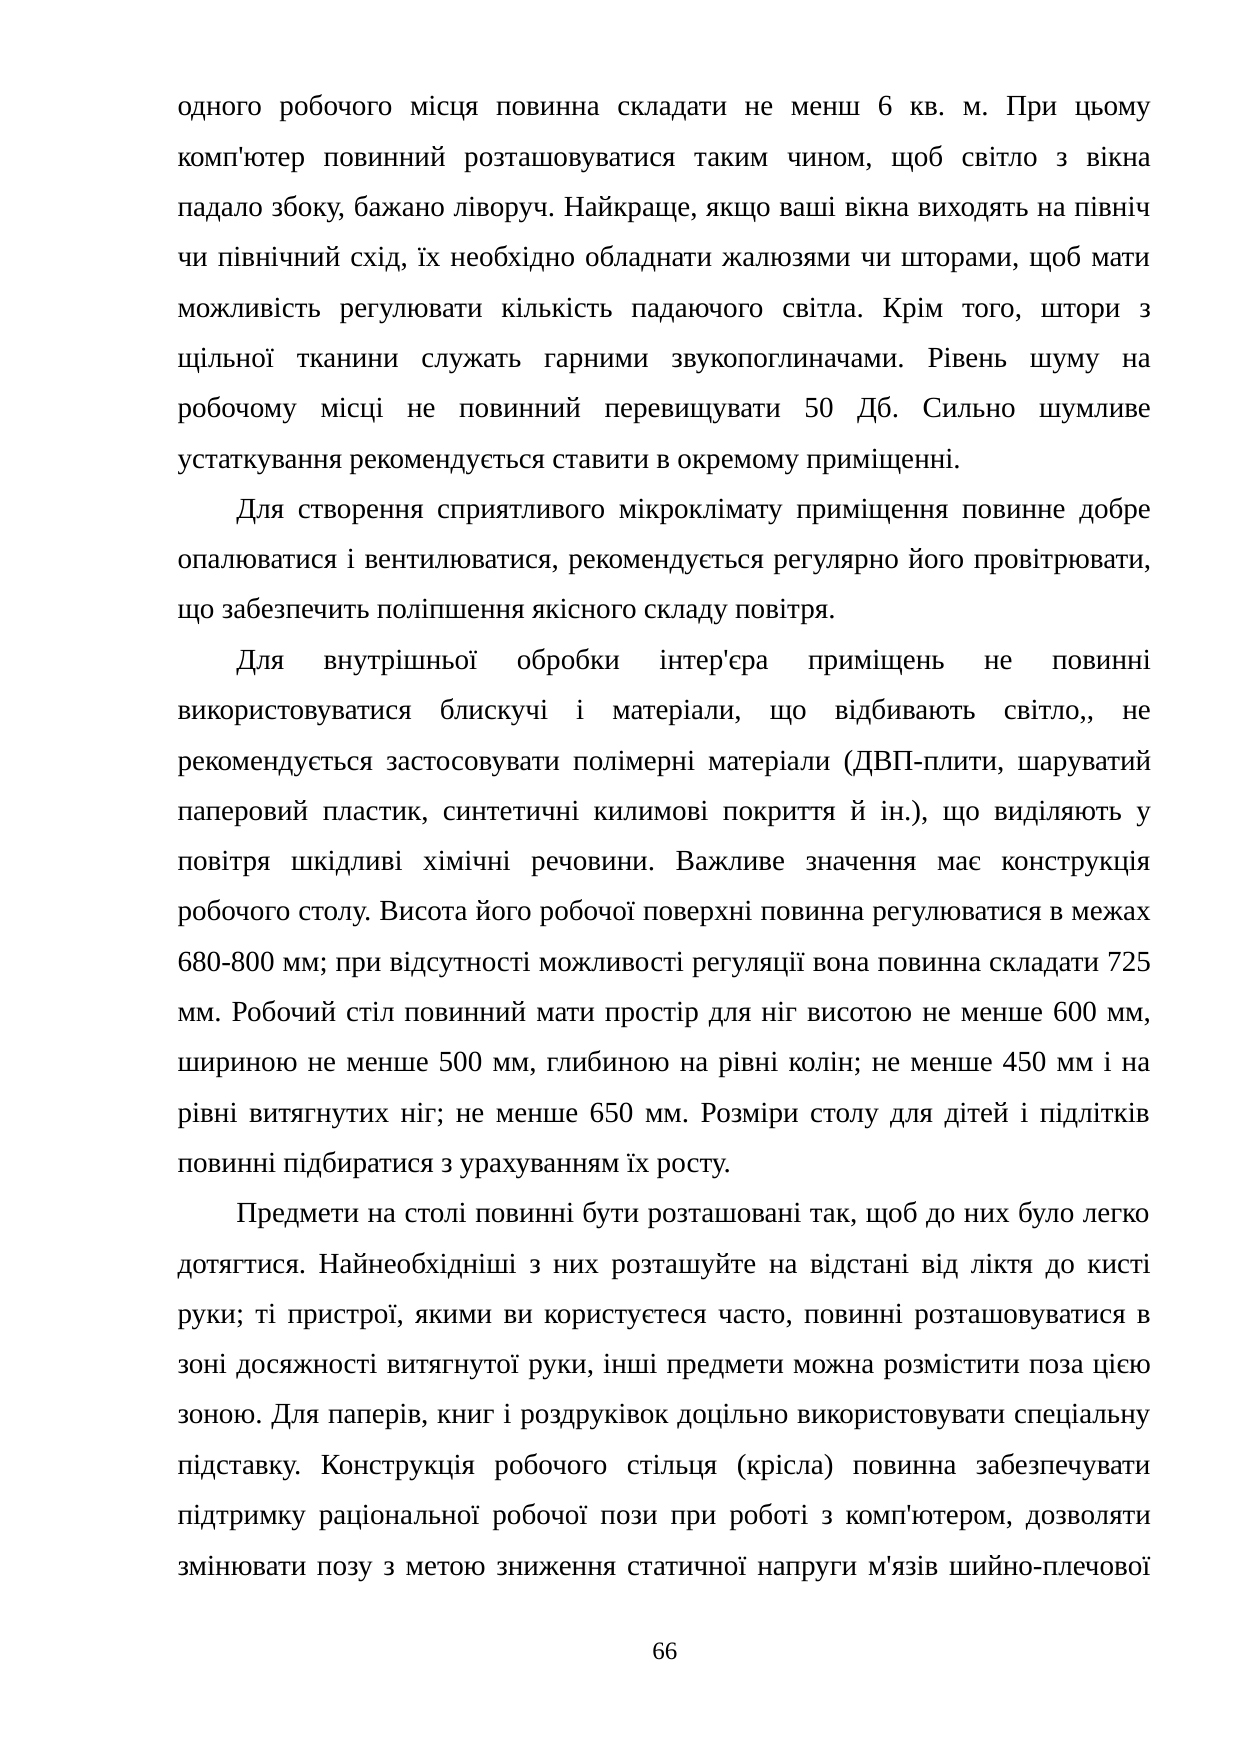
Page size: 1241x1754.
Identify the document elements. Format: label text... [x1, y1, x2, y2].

text Для внутрішньої обробки інтер'єра приміщень не повинні використовуватися блискучі і матеріали, що відбивають світло,, не рекомендується застосовувати полімерні матеріали (ДВП-плити, шаруватий паперовий пластик, синтетичні килимові покриття й ін.), що виділяють у повітря шкідливі хімічні речовини. Важливе значення має конструкція робочого столу. Висота його робочої поверхні повинна регулюватися в межах 680-800 мм; при відсутності можливості регуляції вона повинна складати 725 мм. Робочий стіл повинний мати простір для ніг висотою не менше 600 мм, шириною не менше 500 мм, глибиною на рівні колін; не менше 450 мм і на рівні витягнутих ніг; не менше 650 мм. Розміри столу для дітей і підлітків повинні підбиратися з урахуванням їх росту. [177, 642, 1152, 1179]
text одного робочого місця повинна складати не менш 6 кв. м. При цьому комп'ютер повинний розташовуватися таким чином, щоб світло з вікна падало збоку, бажано ліворуч. Найкраще, якщо ваші вікна виходять на північ чи північний схід, їх необхідно обладнати жалюзями чи шторами, щоб мати можливість регулювати кількість падаючого світла. Крім того, штори з щільної тканини служать гарними звукопоглиначами. Рівень шуму на робочому місці не повинний перевищувати 50 Дб. Сильно шумливе устаткування рекомендується ставити в окремому приміщенні. [177, 88, 1152, 474]
text Для створення сприятливого мікроклімату приміщення повинне добре опалюватися і вентилюватися, рекомендується регулярно його провітрювати, що забезпечить поліпшення якісного складу повітря. [177, 491, 1152, 625]
text Предмети на столі повинні бути розташовані так, щоб до них було легко дотягтися. Найнеобхідніші з них розташуйте на відстані від ліктя до кисті руки; ті пристрої, якими ви користуєтеся часто, повинні розташовуватися в зоні досяжності витягнутої руки, інші предмети можна розмістити поза цією зоною. Для паперів, книг і роздруківок доцільно використовувати спеціальну підставку. Конструкція робочого стільця (крісла) повинна забезпечувати підтримку раціональної робочої пози при роботі з комп'ютером, дозволяти змінювати позу з метою зниження статичної напруги м'язів шийно-плечової [177, 1195, 1152, 1581]
